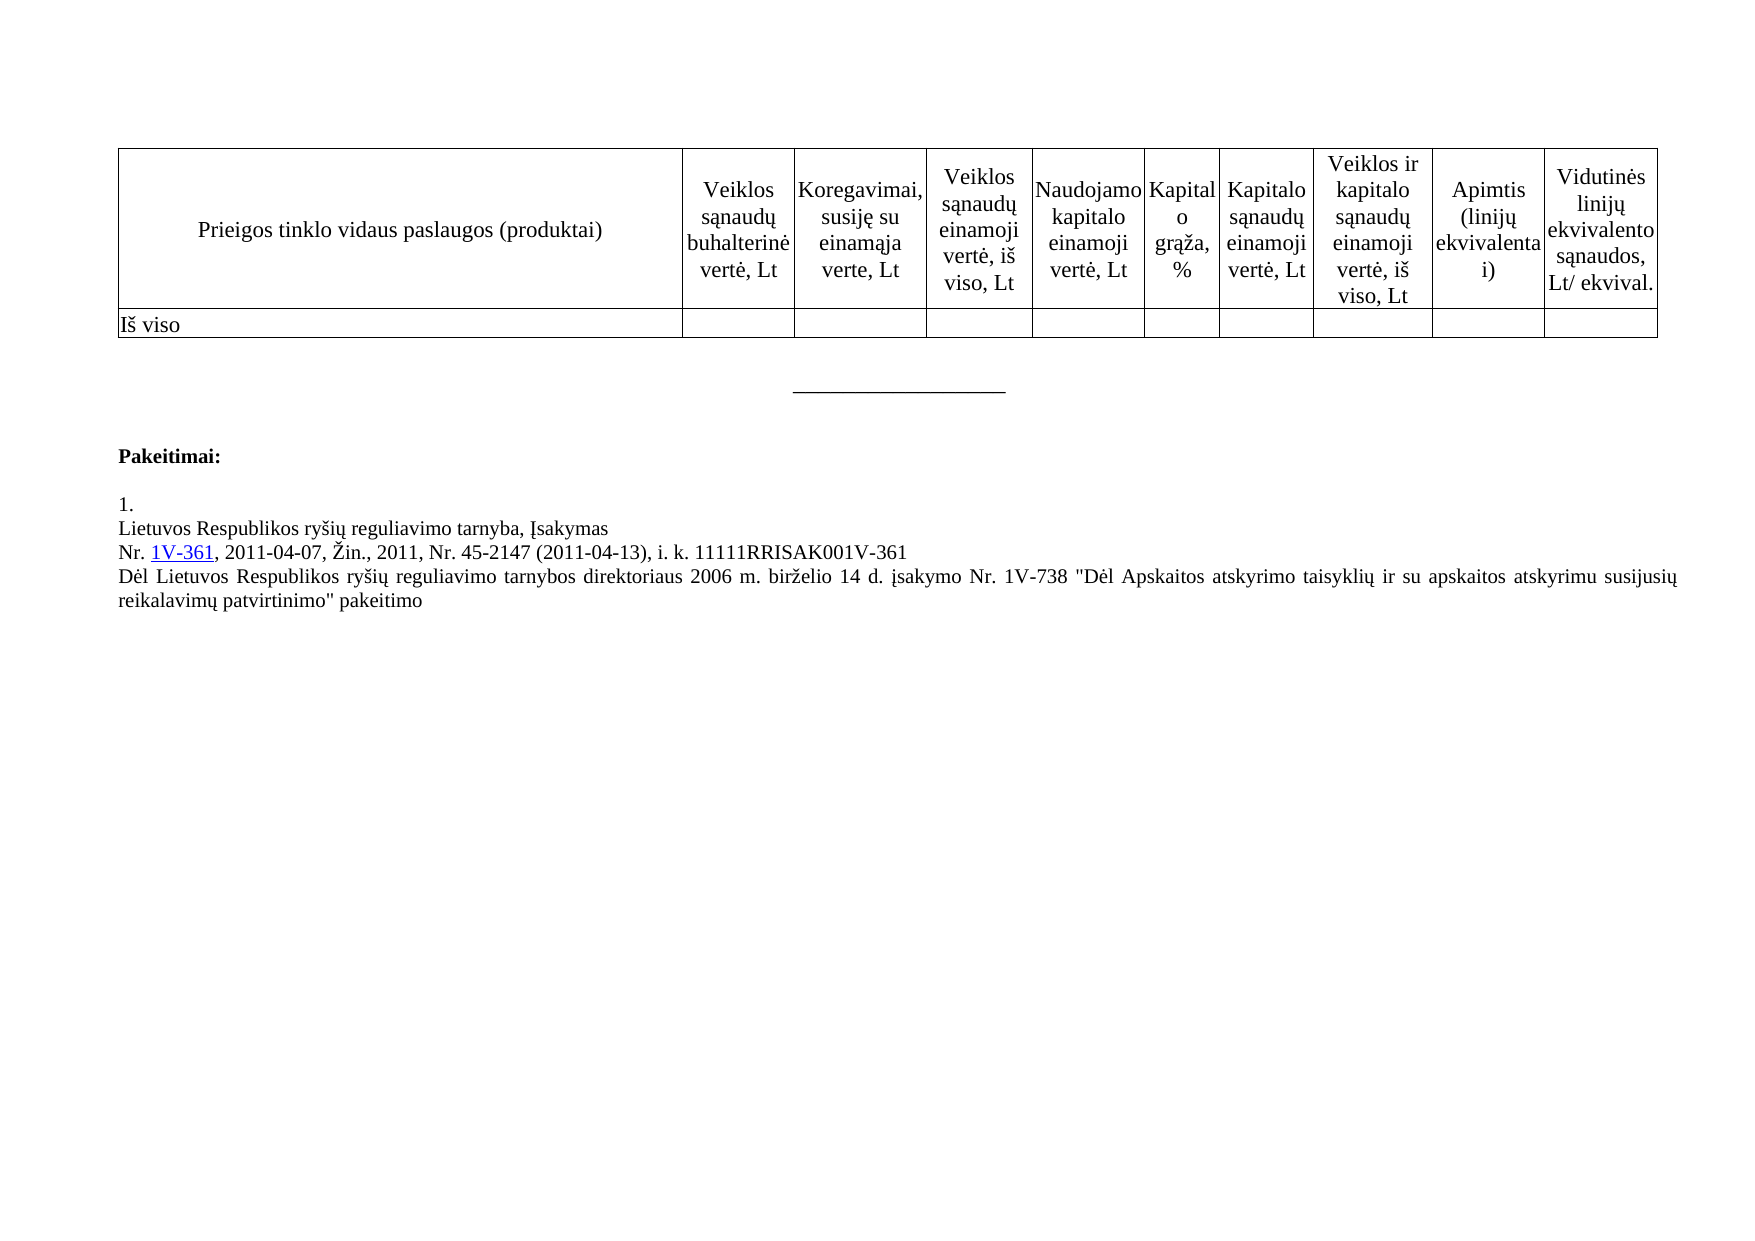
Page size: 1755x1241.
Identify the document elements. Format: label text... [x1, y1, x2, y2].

table_cell [1033, 309, 1144, 337]
table_header Apimtis (linijų ekvivalentai) [1433, 149, 1544, 308]
table_cell [927, 309, 1032, 337]
table_header Veiklos sąnaudų einamoji vertė, iš viso, Lt [927, 149, 1032, 308]
text Dėl Lietuvos Respublikos ryšių reguliavimo tarnybos direktoriaus 2006 m. birželio 14 d. įsakymo Nr. 1V-738 "Dėl Apskaitos atskyrimo taisyklių ir su apskaitos atskyrimu susijusių reikalavimų patvirtinimo" pakeitimo [118, 564, 1680, 612]
table_header Veiklos ir kapitalo sąnaudų einamoji vertė, iš viso, Lt [1314, 149, 1432, 308]
table_cell [1545, 309, 1657, 337]
table_header Vidutinės linijų ekvivalento sąnaudos, Lt/ ekvival. [1545, 149, 1657, 308]
table_header Kapitalo sąnaudų einamoji vertė, Lt [1220, 149, 1313, 308]
table_cell [1145, 309, 1219, 337]
table_cell [683, 309, 794, 337]
table_header Prieigos tinklo vidaus paslaugos (produktai) [119, 149, 682, 308]
text Pakeitimai: [118, 444, 1680, 468]
text 1. [118, 492, 1680, 516]
text _________________ [118, 367, 1680, 396]
table_header Kapitalo grąža, % [1145, 149, 1219, 308]
text Lietuvos Respublikos ryšių reguliavimo tarnyba, Įsakymas [118, 516, 1680, 540]
table_cell [795, 309, 926, 337]
table_header Naudojamo kapitalo einamoji vertė, Lt [1033, 149, 1144, 308]
table_cell [1314, 309, 1432, 337]
table_header Veiklos sąnaudų buhalterinė vertė, Lt [683, 149, 794, 308]
text Nr. 1V-361, 2011-04-07, Žin., 2011, Nr. 45-2147 (2011-04-13), i. k. 11111RRISAK001V-361 [118, 540, 1680, 564]
table_cell [1433, 309, 1544, 337]
table_cell [1220, 309, 1313, 337]
table_header Koregavimai, susiję su einamąja verte, Lt [795, 149, 926, 308]
table_cell Iš viso [119, 309, 682, 337]
